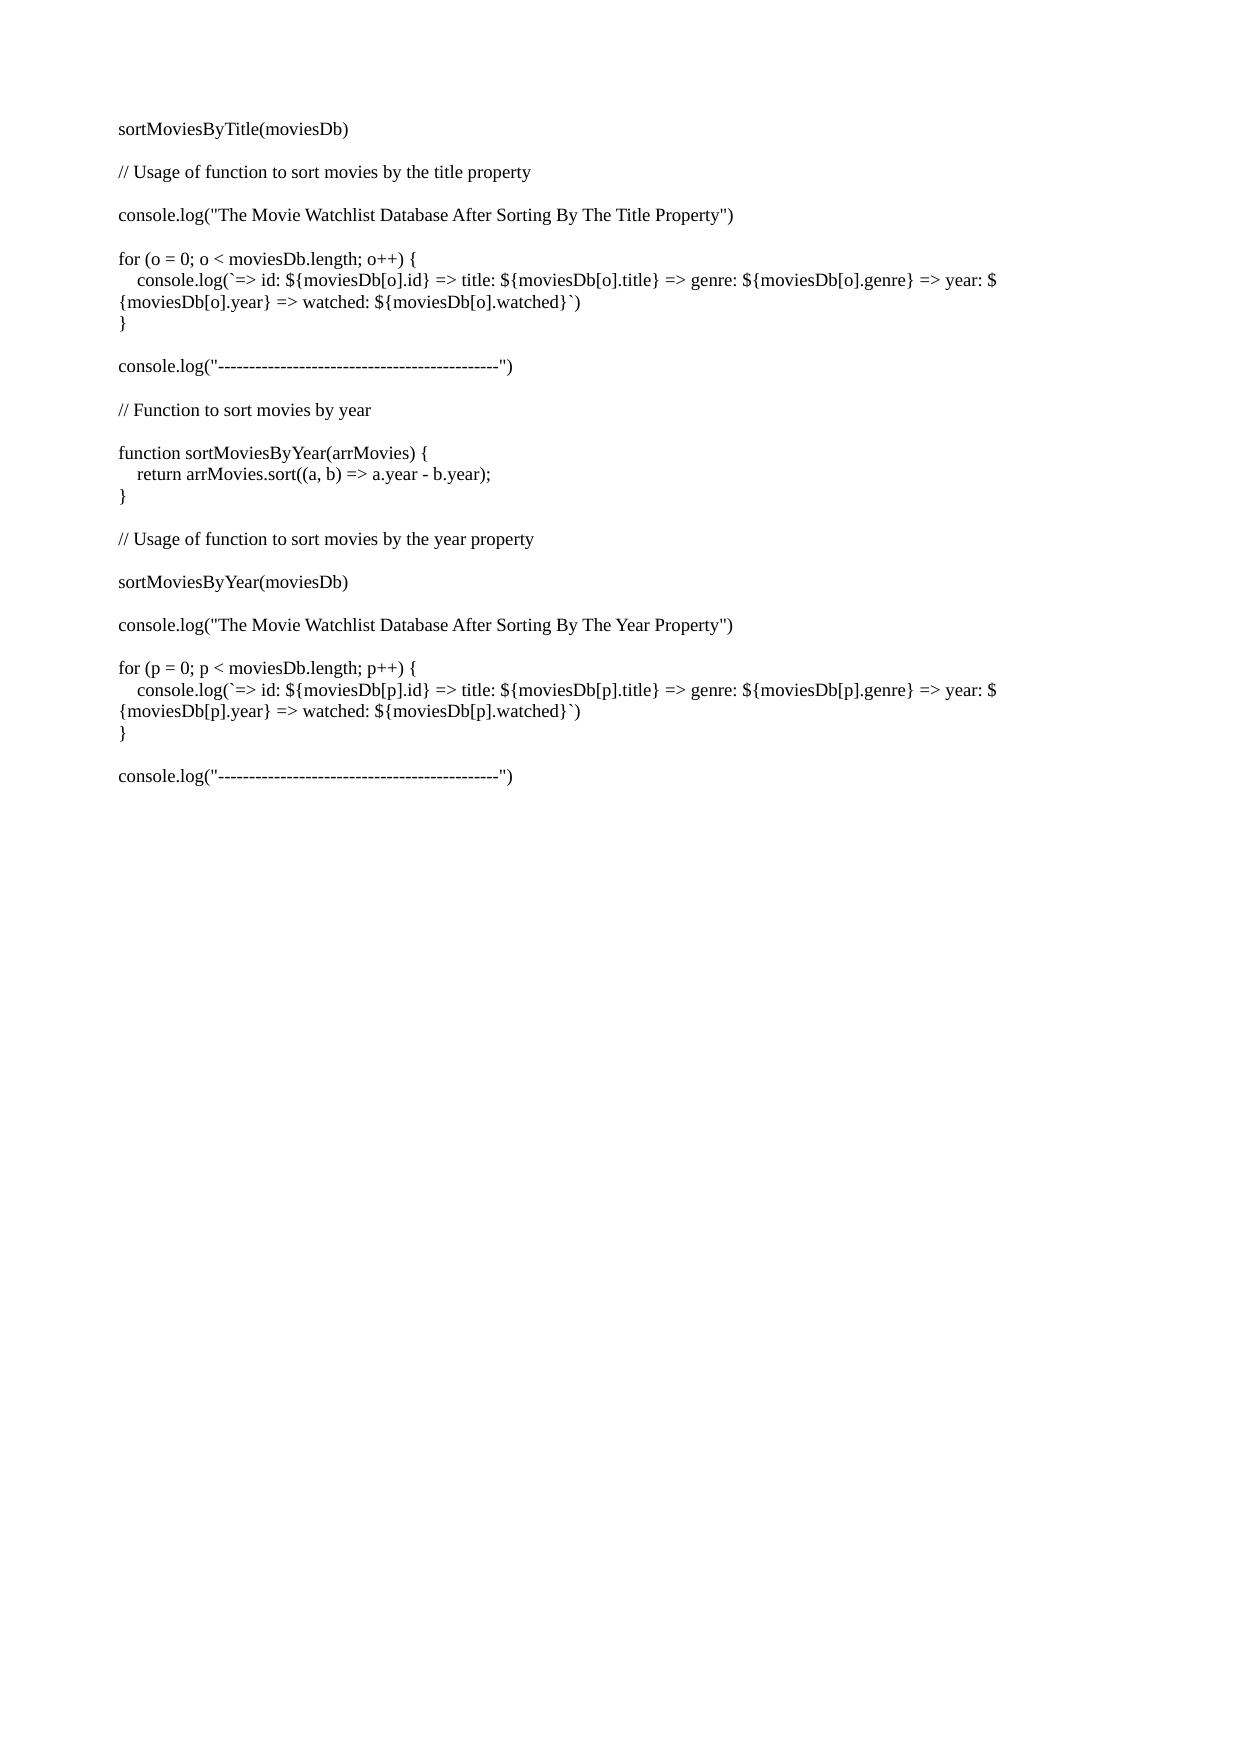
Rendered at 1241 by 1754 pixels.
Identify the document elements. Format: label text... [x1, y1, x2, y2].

text return arrMovies.sort((a, b) => a.year - b.year); [118, 463, 1122, 485]
text // Usage of function to sort movies by the year property [118, 528, 1122, 549]
text } [118, 485, 1122, 506]
text for (o = 0; o < moviesDb.length; o++) { [118, 247, 1122, 269]
text console.log(`=> id: ${moviesDb[o].id} => title: ${moviesDb[o].title} => genre: ${moviesDb[o].genre} => year: ${moviesDb[o].year} => watched: ${moviesDb[o].watched}`) [118, 269, 1122, 312]
text // Function to sort movies by year [118, 398, 1122, 420]
text console.log("The Movie Watchlist Database After Sorting By The Title Property") [118, 204, 1122, 226]
text console.log("The Movie Watchlist Database After Sorting By The Year Property") [118, 614, 1122, 636]
text // Usage of function to sort movies by the title property [118, 161, 1122, 183]
text console.log("---------------------------------------------") [118, 765, 1122, 787]
text for (p = 0; p < moviesDb.length; p++) { [118, 657, 1122, 679]
text } [118, 312, 1122, 334]
text } [118, 722, 1122, 743]
text function sortMoviesByYear(arrMovies) { [118, 442, 1122, 463]
text sortMoviesByTitle(moviesDb) [118, 118, 1122, 140]
text console.log("---------------------------------------------") [118, 355, 1122, 377]
text console.log(`=> id: ${moviesDb[p].id} => title: ${moviesDb[p].title} => genre: ${moviesDb[p].genre} => year: ${moviesDb[p].year} => watched: ${moviesDb[p].watched}`) [118, 679, 1122, 722]
text sortMoviesByYear(moviesDb) [118, 571, 1122, 592]
